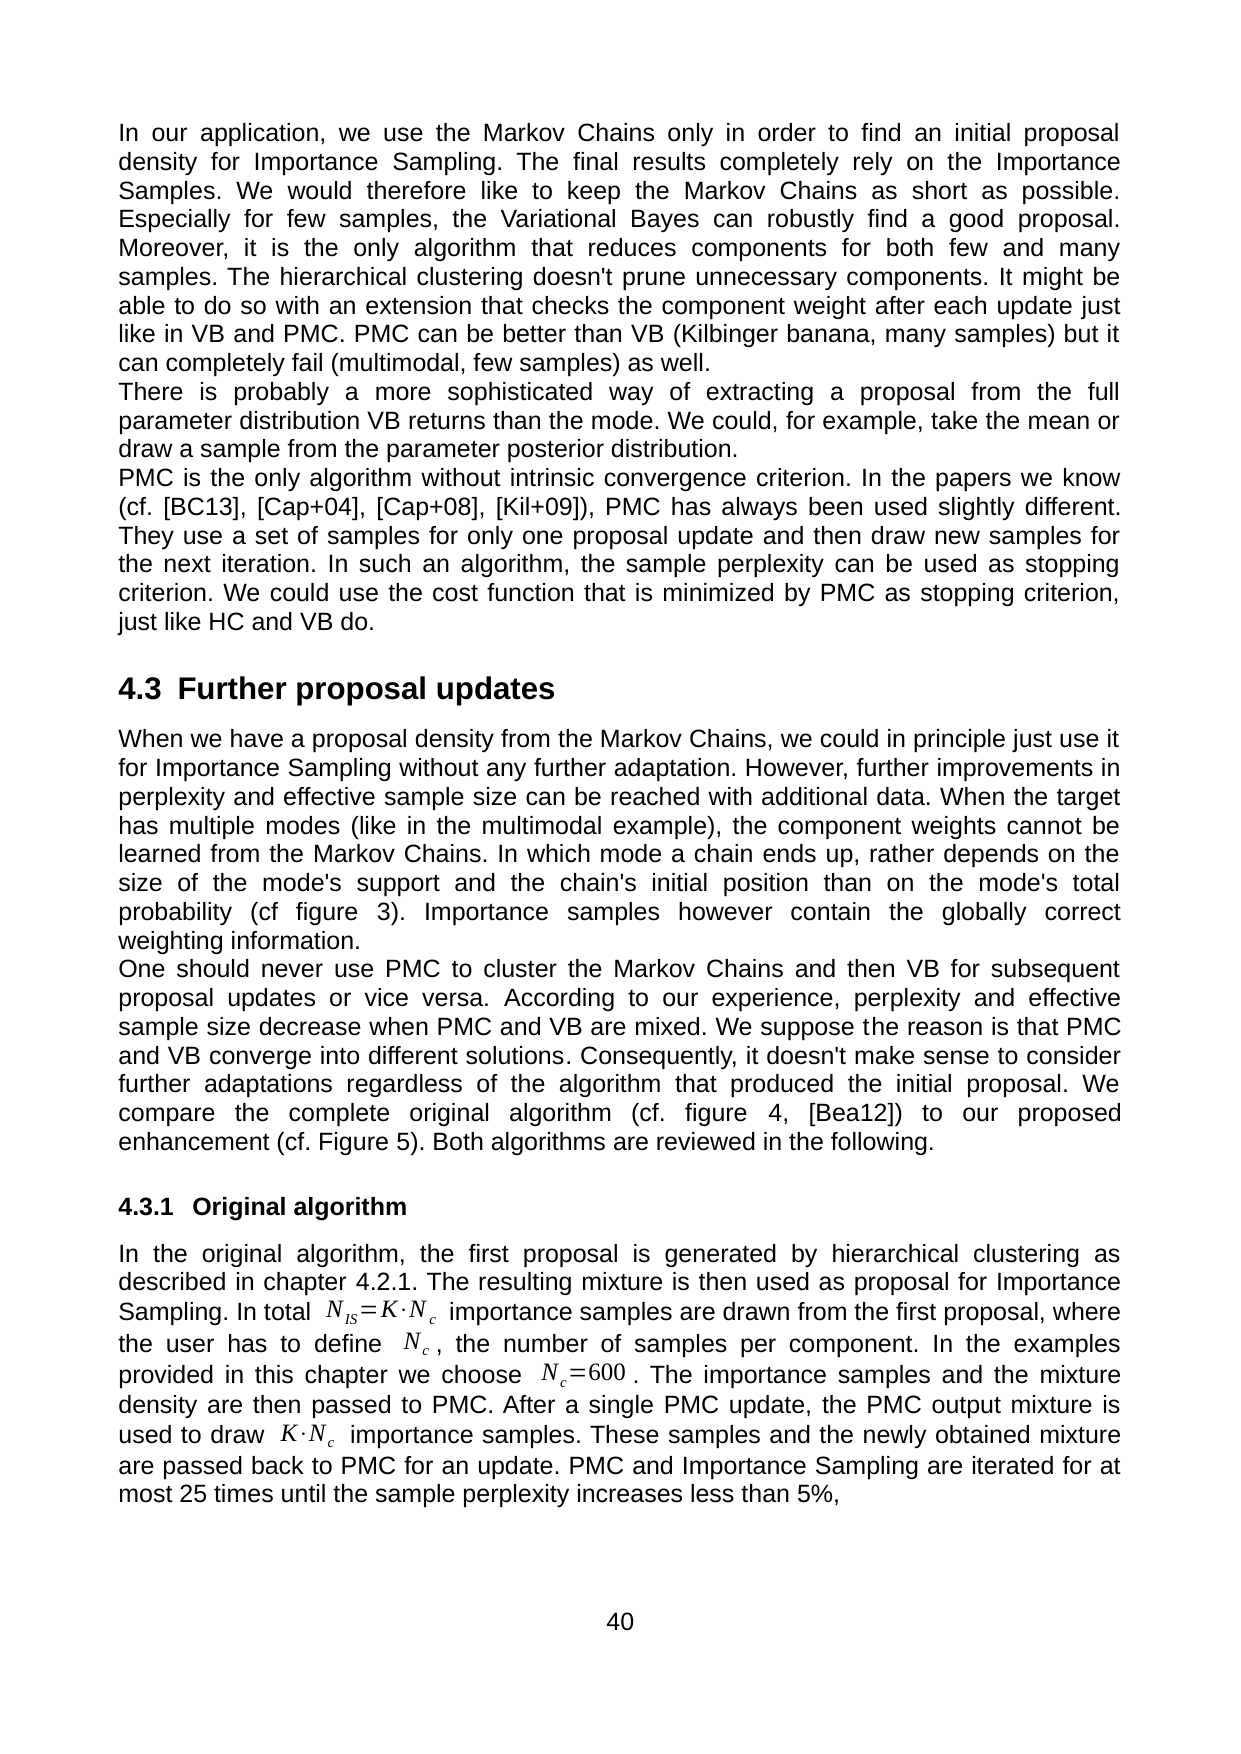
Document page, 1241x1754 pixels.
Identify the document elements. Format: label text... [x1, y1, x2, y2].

text When we have a proposal density from the Markov Chains, we could in principle just use it for Importance Sampling without any further adaptation. However, further improvements in perplexity and effective sample size can be reached with additional data. When the target has multiple modes (like in the multimodal example), the component weights cannot be learned from the Markov Chains. In which mode a chain ends up, rather depends on the size of the mode's support and the chain's initial position than on the mode's total probability (cf figure 3). Importance samples however contain the globally correct weighting information. [118, 724, 1122, 954]
text One should never use PMC to cluster the Markov Chains and then VB for subsequent proposal updates or vice versa. According to our experience, perplexity and effective sample size decrease when PMC and VB are mixed. We suppose the reason is that PMC and VB converge into different solutions. Consequently, it doesn't make sense to consider further adaptations regardless of the algorithm that produced the initial proposal. We compare the complete original algorithm (cf. figure 4, [Bea12]) to our proposed enhancement (cf. Figure 5). Both algorithms are reviewed in the following. [118, 954, 1122, 1156]
text There is probably a more sophisticated way of extracting a proposal from the full parameter distribution VB returns than the mode. We could, for example, take the mean or draw a sample from the parameter posterior distribution. [118, 377, 1122, 463]
subtitle Original algorithm [118, 1192, 1122, 1221]
text In the original algorithm, the first proposal is generated by hierarchical clustering as described in chapter 4.2.1. The resulting mixture is then used as proposal for Importance Sampling. In total importance samples are drawn from the first proposal, where the user has to define , the number of samples per component. In the examples provided in this chapter we choose . The importance samples and the mixture density are then passed to PMC. After a single PMC update, the PMC output mixture is used to draw importance samples. These samples and the newly obtained mixture are passed back to PMC for an update. PMC and Importance Sampling are iterated for at most 25 times until the sample perplexity increases less than 5%, [118, 1238, 1122, 1508]
text PMC is the only algorithm without intrinsic convergence criterion. In the papers we know (cf. [BC13], [Cap+04], [Cap+08], [Kil+09]), PMC has always been used slightly different. They use a set of samples for only one proposal update and then draw new samples for the next iteration. In such an algorithm, the sample perplexity can be used as stopping criterion. We could use the cost function that is minimized by PMC as stopping criterion, just like HC and VB do. [118, 463, 1122, 636]
subtitle Further proposal updates [118, 670, 1122, 706]
text In our application, we use the Markov Chains only in order to find an initial proposal density for Importance Sampling. The final results completely rely on the Importance Samples. We would therefore like to keep the Markov Chains as short as possible. Especially for few samples, the Variational Bayes can robustly find a good proposal. Moreover, it is the only algorithm that reduces components for both few and many samples. The hierarchical clustering doesn't prune unnecessary components. It might be able to do so with an extension that checks the component weight after each update just like in VB and PMC. PMC can be better than VB (Kilbinger banana, many samples) but it can completely fail (multimodal, few samples) as well. [118, 118, 1122, 377]
